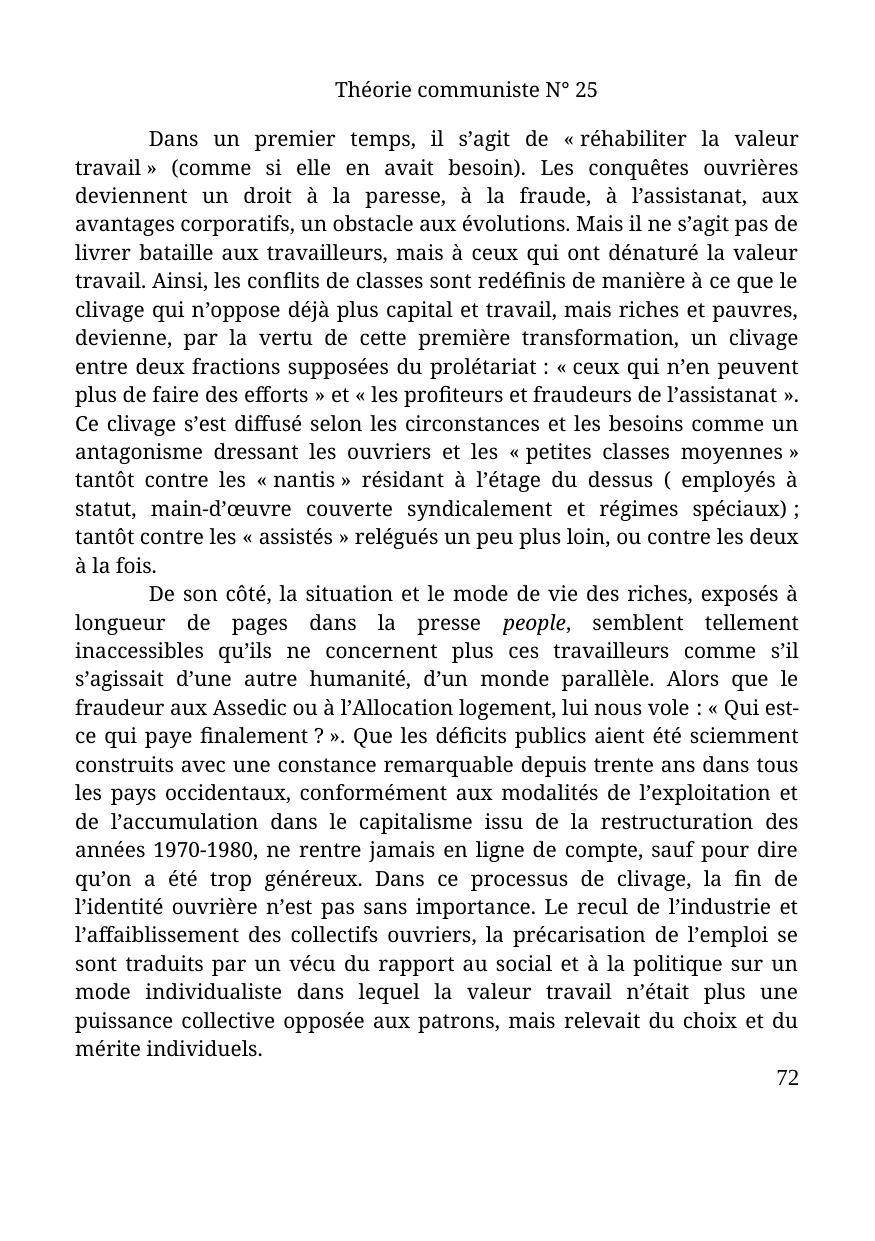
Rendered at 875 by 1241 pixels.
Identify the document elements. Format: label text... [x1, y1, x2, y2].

text Dans un premier temps, il s’agit de « réhabiliter la valeur travail » (comme si elle en avait besoin). Les conquêtes ouvrières deviennent un droit à la paresse, à la fraude, à l’assistanat, aux avantages corporatifs, un obstacle aux évolutions. Mais il ne s’agit pas de livrer bataille aux travailleurs, mais à ceux qui ont dénaturé la valeur travail. Ainsi, les conflits de classes sont redéfinis de manière à ce que le clivage qui n’oppose déjà plus capital et travail, mais riches et pauvres, devienne, par la vertu de cette première transformation, un clivage entre deux fractions supposées du prolétariat : « ceux qui n’en peuvent plus de faire des efforts » et « les profiteurs et fraudeurs de l’assistanat ». Ce clivage s’est diffusé selon les circonstances et les besoins comme un antagonisme dressant les ouvriers et les « petites classes moyennes » tantôt contre les « nantis » résidant à l’étage du dessus ( employés à statut, main-d’œuvre couverte syndicalement et régimes spéciaux) ; tantôt contre les « assistés » relégués un peu plus loin, ou contre les deux à la fois. [75, 124, 799, 579]
text De son côté, la situation et le mode de vie des riches, exposés à longueur de pages dans la presse people, semblent tellement inaccessibles qu’ils ne concernent plus ces travailleurs comme s’il s’agissait d’une autre humanité, d’un monde parallèle. Alors que le fraudeur aux Assedic ou à l’Allocation logement, lui nous vole : « Qui est-ce qui paye finalement ? ». Que les déficits publics aient été sciemment construits avec une constance remarquable depuis trente ans dans tous les pays occidentaux, conformément aux modalités de l’exploitation et de l’accumulation dans le capitalisme issu de la restructuration des années 1970-1980, ne rentre jamais en ligne de compte, sauf pour dire qu’on a été trop généreux. Dans ce processus de clivage, la fin de l’identité ouvrière n’est pas sans importance. Le recul de l’industrie et l’affaiblissement des collectifs ouvriers, la précarisation de l’emploi se sont traduits par un vécu du rapport au social et à la politique sur un mode individualiste dans lequel la valeur travail n’était plus une puissance collective opposée aux patrons, mais relevait du choix et du mérite individuels. [75, 579, 799, 1063]
